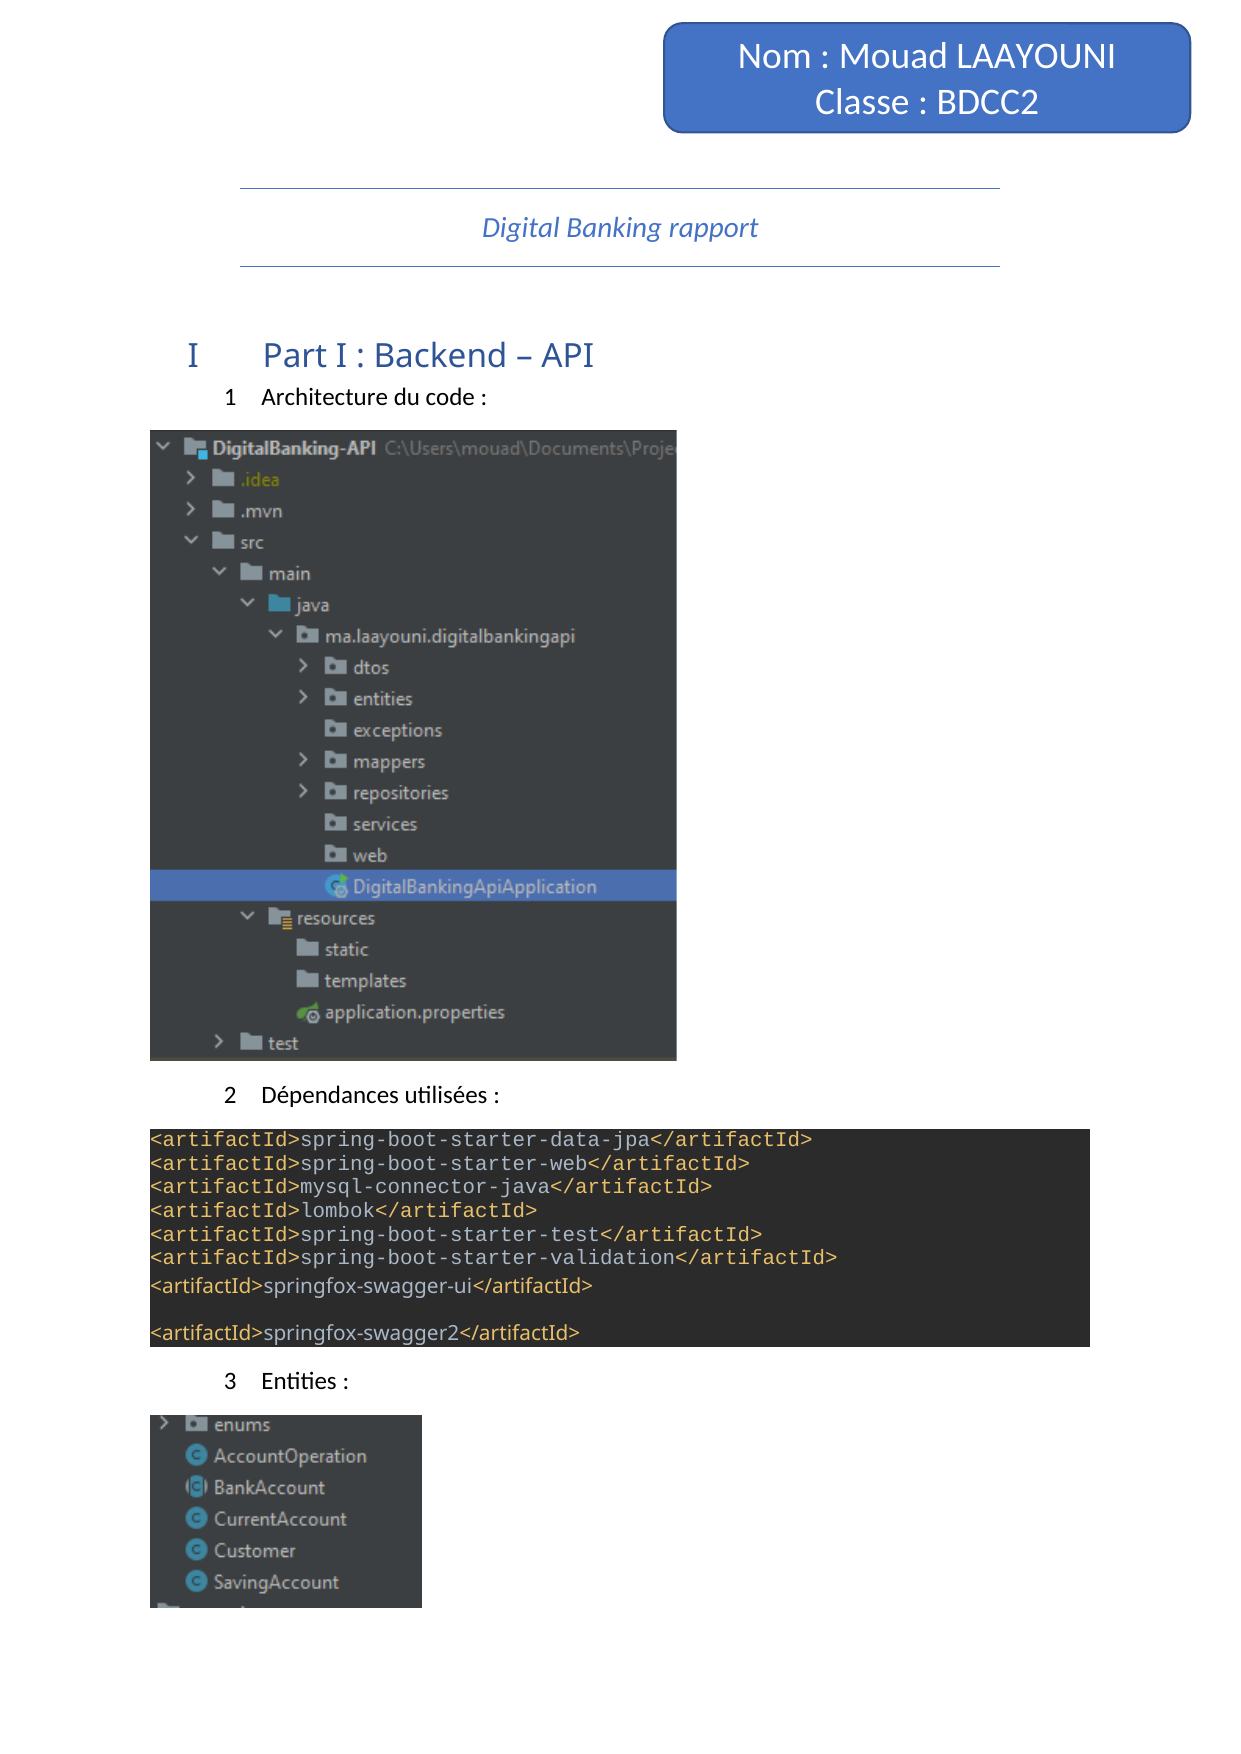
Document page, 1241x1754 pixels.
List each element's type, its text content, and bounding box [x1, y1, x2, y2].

list Entities : [224, 1365, 1090, 1396]
text <artifactId>spring-boot-starter-web</artifactId> [150, 1153, 1090, 1176]
text <artifactId>spring-boot-starter-validation</artifactId> [150, 1247, 1090, 1271]
list Architecture du code : [224, 381, 1090, 412]
text <artifactId>spring-boot-starter-data-jpa</artifactId> [150, 1129, 1090, 1153]
picture [150, 430, 677, 1061]
text Digital Banking rapport [240, 189, 1000, 266]
list Dépendances utilisées : [224, 1079, 1090, 1110]
text <artifactId>spring-boot-starter-test</artifactId> [150, 1223, 1090, 1247]
subtitle Part I : Backend – API [187, 332, 1090, 378]
text <artifactId>springfox-swagger2</artifactId> [150, 1318, 1090, 1347]
text <artifactId>springfox-swagger-ui</artifactId> [150, 1271, 1090, 1299]
text <artifactId>mysql-connector-java</artifactId> [150, 1176, 1090, 1200]
picture [150, 1415, 422, 1608]
text <artifactId>lombok</artifactId> [150, 1200, 1090, 1223]
